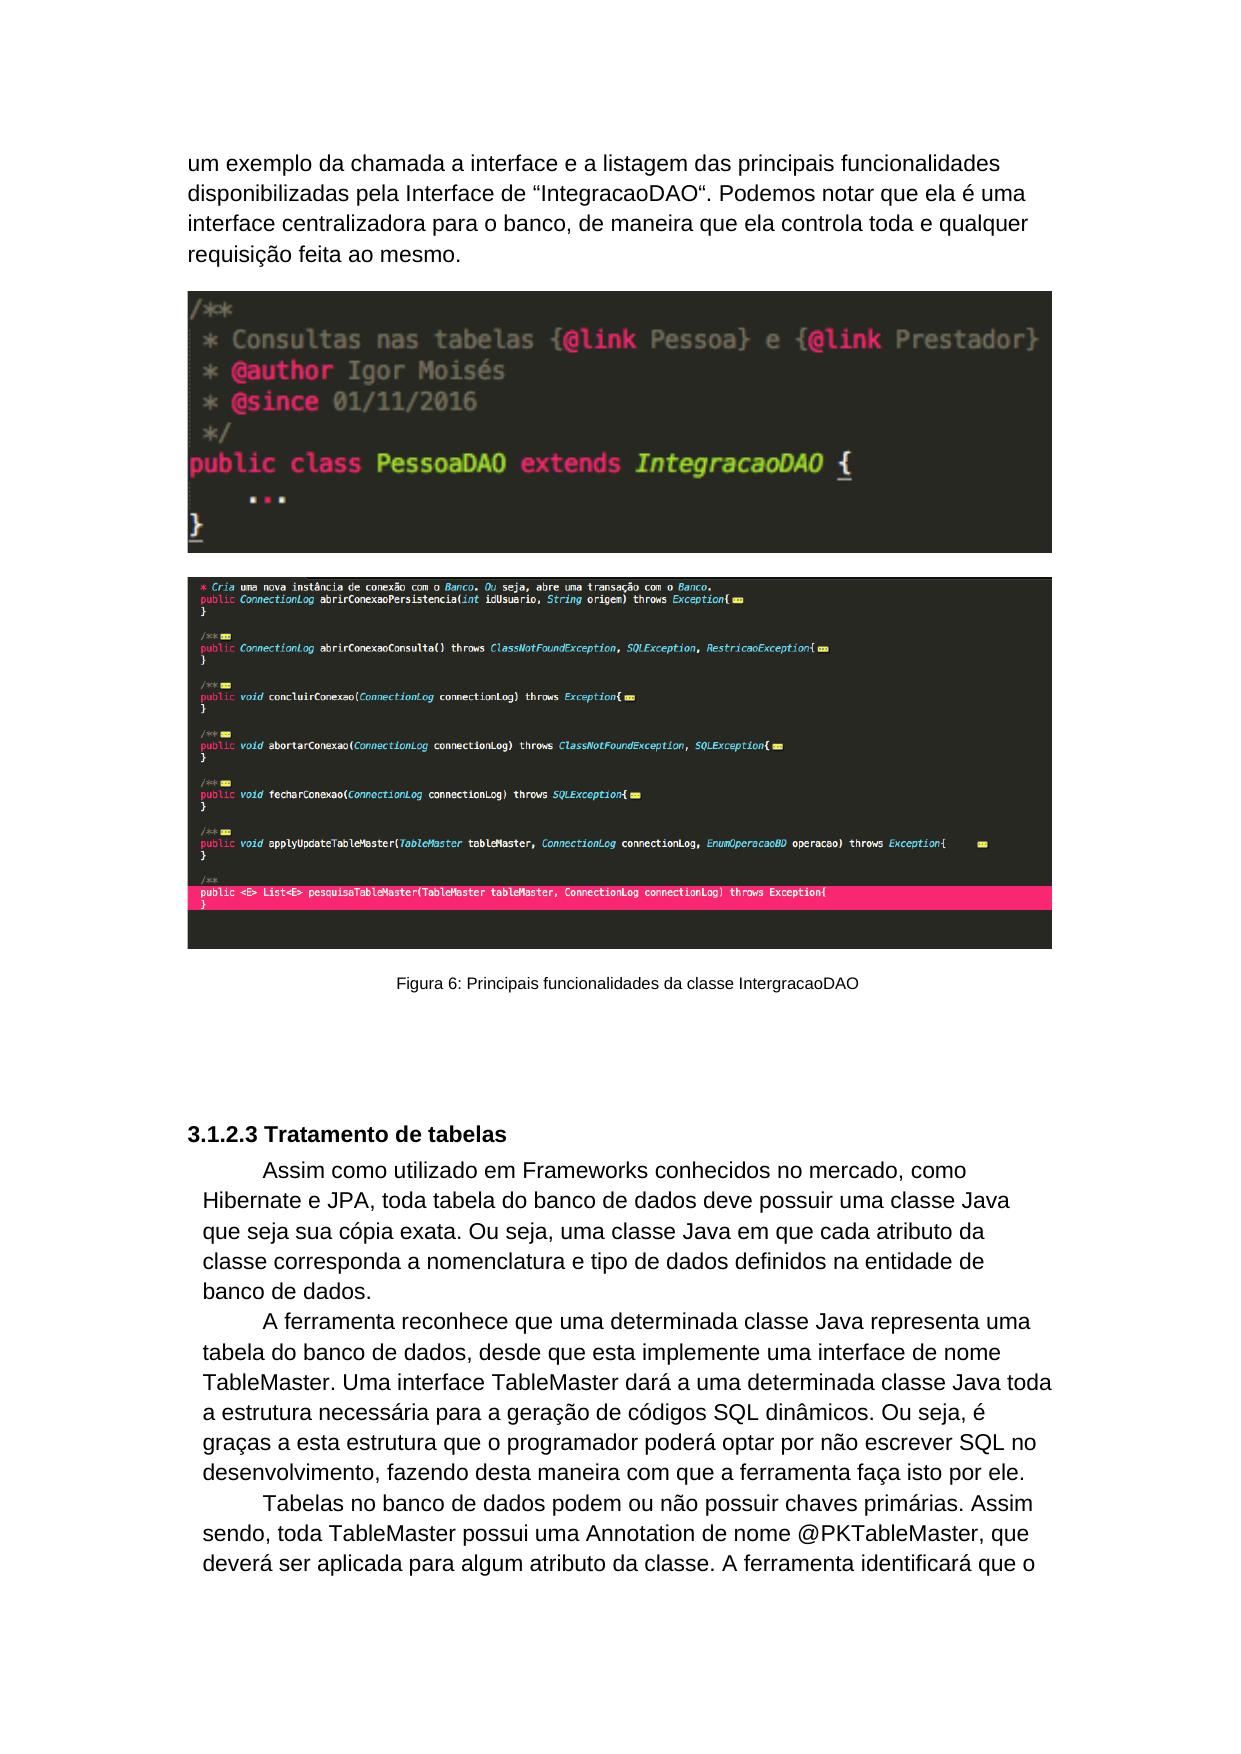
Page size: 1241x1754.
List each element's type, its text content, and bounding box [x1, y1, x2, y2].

list A ferramenta reconhece que uma determinada classe Java representa uma tabela do banco de dados, desde que esta implemente uma interface de nome TableMaster. Uma interface TableMaster dará a uma determinada classe Java toda a estrutura necessária para a geração de códigos SQL dinâmicos. Ou seja, é graças a esta estrutura que o programador poderá optar por não escrever SQL no desenvolvimento, fazendo desta maneira com que a ferramenta faça isto por ele. [202, 1308, 1053, 1486]
list Assim como utilizado em Frameworks conhecidos no mercado, como Hibernate e JPA, toda tabela do banco de dados deve possuir uma classe Java que seja sua cópia exata. Ou seja, uma classe Java em que cada atributo da classe corresponda a nomenclatura e tipo de dados definidos na entidade de banco de dados. [202, 1157, 1053, 1304]
picture [187, 291, 1052, 553]
list Tabelas no banco de dados podem ou não possuir chaves primárias. Assim sendo, toda TableMaster possui uma Annotation de nome @PKTableMaster, que deverá ser aplicada para algum atributo da classe. A ferramenta identificará que o [202, 1489, 1053, 1576]
text um exemplo da chamada a interface e a listagem das principais funcionalidades disponibilizadas pela Interface de “IntegracaoDAO“. Podemos notar que ela é uma interface centralizadora para o banco, de maneira que ela controla toda e qualquer requisição feita ao mesmo. [187, 150, 1053, 267]
subtitle 3.1.2.3 Tratamento de tabelas [187, 1121, 1053, 1147]
list Figura 6: Principais funcionalidades da classe IntergracaoDAO [202, 974, 1053, 993]
picture [187, 577, 1052, 949]
